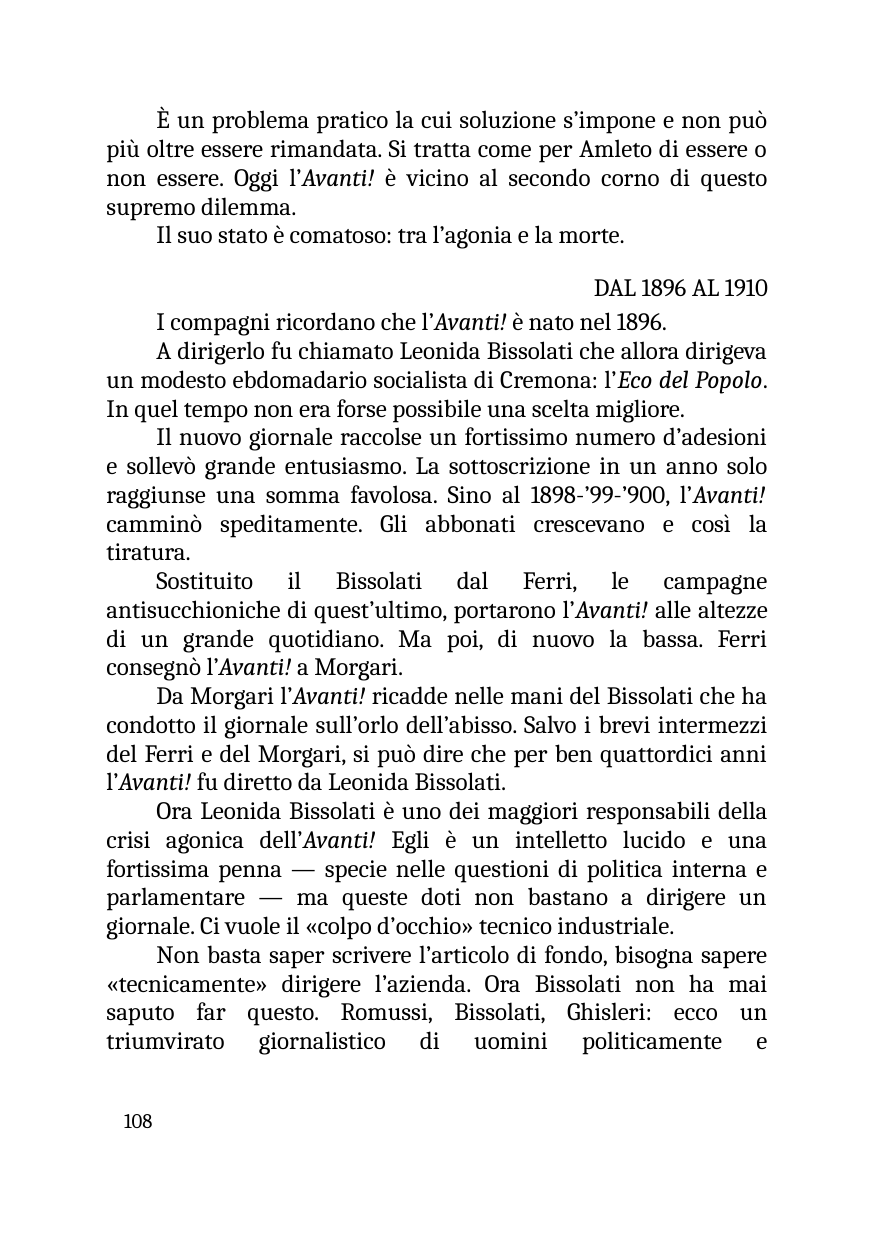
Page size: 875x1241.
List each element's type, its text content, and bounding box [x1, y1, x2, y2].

text Il nuovo giornale raccolse un fortissimo numero d’adesioni e sollevò grande entusiasmo. La sottoscrizione in un anno solo raggiunse una somma favolosa. Sino al 1898-’99-’900, l’Avanti! camminò speditamente. Gli abbonati crescevano e così la tiratura. [106, 423, 768, 567]
text È un problema pratico la cui soluzione s’impone e non può più oltre essere rimandata. Si tratta come per Amleto di essere o non essere. Oggi l’Avanti! è vicino al secondo corno di questo supremo dilemma. [106, 106, 768, 221]
text DAL 1896 AL 1910 [106, 274, 768, 302]
text Non basta saper scrivere l’articolo di fondo, bisogna sapere «tecnicamente» dirigere l’azienda. Ora Bissolati non ha mai saputo far questo. Romussi, Bissolati, Ghisleri: ecco un triumvirato giornalistico di uomini politicamente e [106, 941, 768, 1056]
text Da Morgari l’Avanti! ricadde nelle mani del Bissolati che ha condotto il giornale sull’orlo dell’abisso. Salvo i brevi intermezzi del Ferri e del Morgari, si può dire che per ben quattordici anni l’Avanti! fu diretto da Leonida Bissolati. [106, 682, 768, 797]
text I compagni ricordano che l’Avanti! è nato nel 1896. [106, 308, 768, 337]
text A dirigerlo fu chiamato Leonida Bissolati che allora dirigeva un modesto ebdomadario socialista di Cremona: l’Eco del Popolo. In quel tempo non era forse possibile una scelta migliore. [106, 337, 768, 423]
text Sostituito il Bissolati dal Ferri, le campagne antisucchioniche di quest’ultimo, portarono l’Avanti! alle altezze di un grande quotidiano. Ma poi, di nuovo la bassa. Ferri consegnò l’Avanti! a Morgari. [106, 567, 768, 682]
text Ora Leonida Bissolati è uno dei maggiori responsabili della crisi agonica dell’Avanti! Egli è un intelletto lucido e una fortissima penna — specie nelle questioni di politica interna e parlamentare — ma queste doti non bastano a dirigere un giornale. Ci vuole il «colpo d’occhio» tecnico industriale. [106, 797, 768, 941]
text Il suo stato è comatoso: tra l’agonia e la morte. [106, 221, 768, 250]
